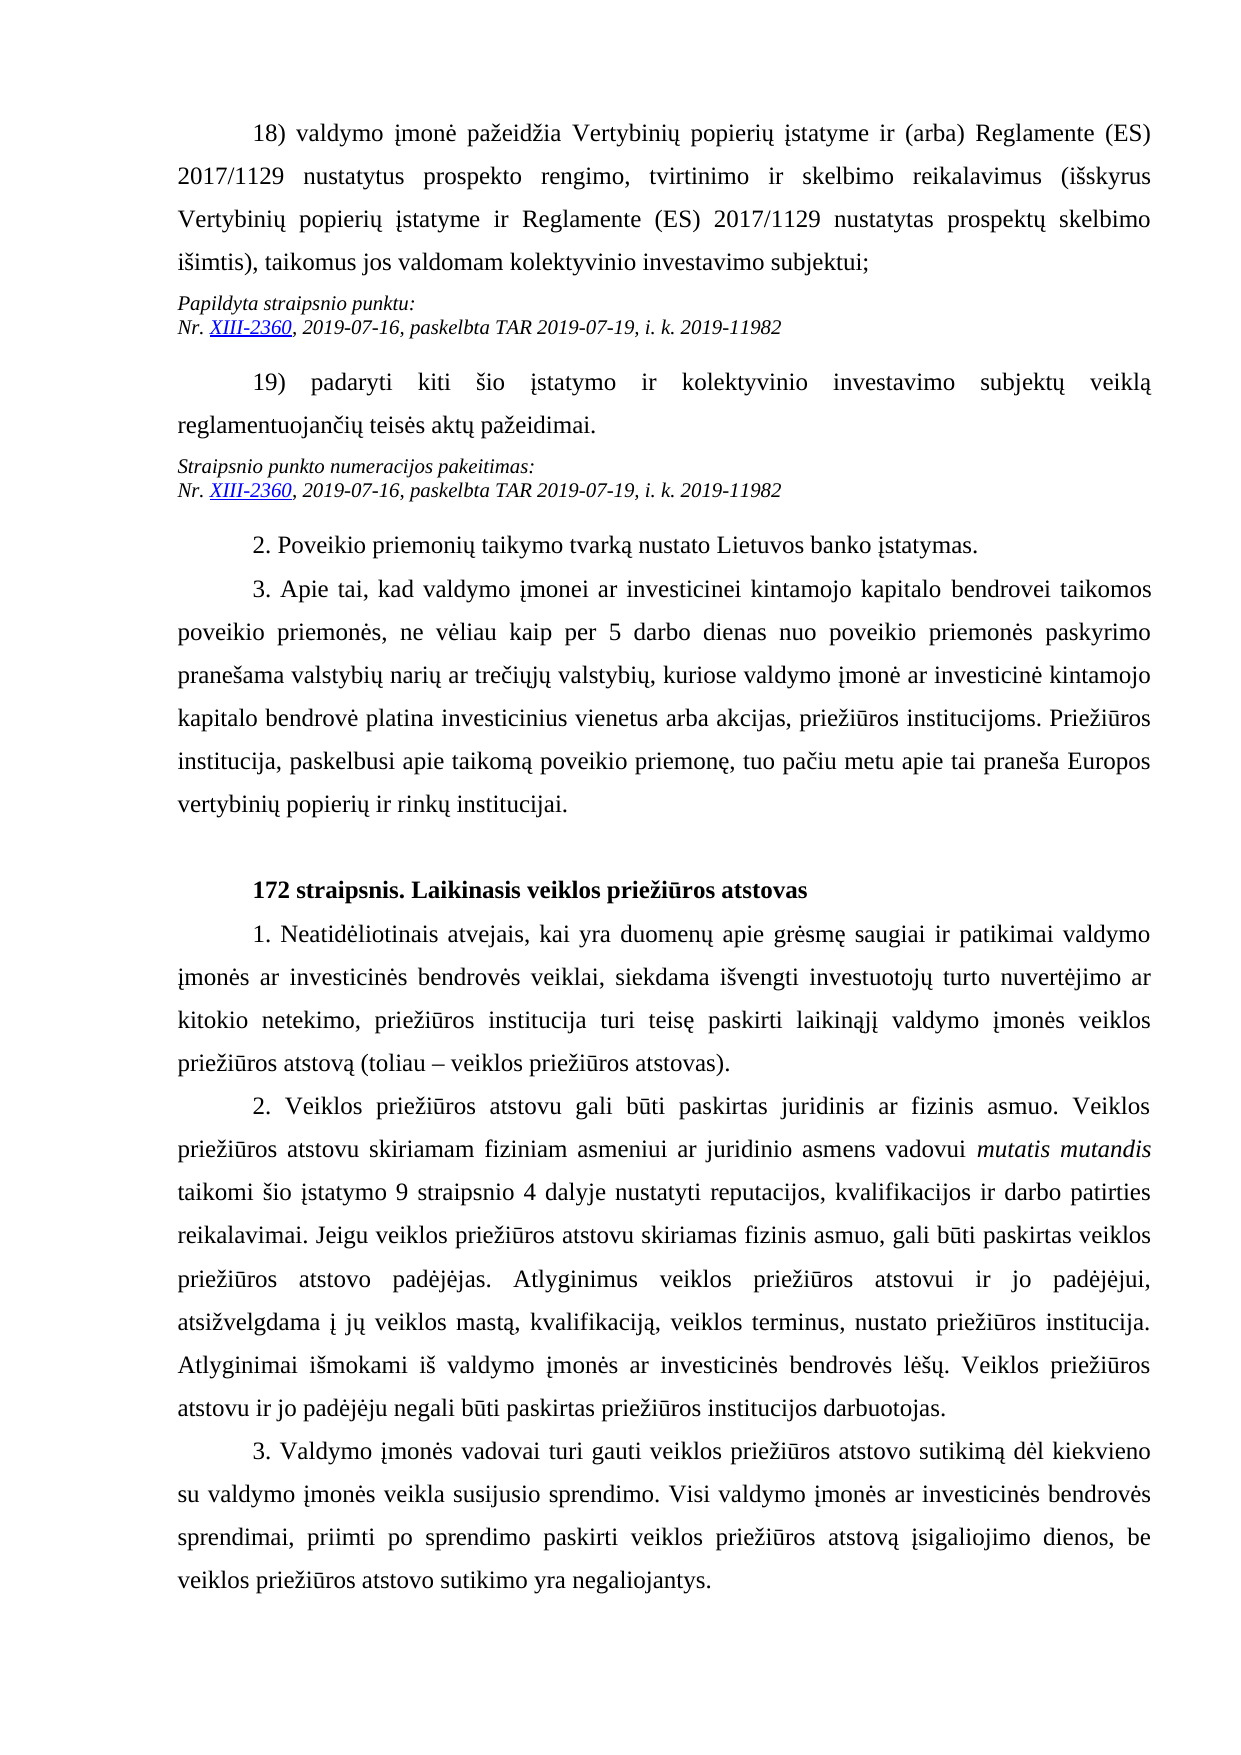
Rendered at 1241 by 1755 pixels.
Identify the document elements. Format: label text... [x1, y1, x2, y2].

text 3. Valdymo įmonės vadovai turi gauti veiklos priežiūros atstovo sutikimą dėl kiekvieno su valdymo įmonės veikla susijusio sprendimo. Visi valdymo įmonės ar investicinės bendrovės sprendimai, priimti po sprendimo paskirti veiklos priežiūros atstovą įsigaliojimo dienos, be veiklos priežiūros atstovo sutikimo yra negaliojantys. [177, 1436, 1152, 1594]
text 18) valdymo įmonė pažeidžia Vertybinių popierių įstatyme ir (arba) Reglamente (ES) 2017/1129 nustatytus prospekto rengimo, tvirtinimo ir skelbimo reikalavimus (išskyrus Vertybinių popierių įstatyme ir Reglamente (ES) 2017/1129 nustatytas prospektų skelbimo išimtis), taikomus jos valdomam kolektyvinio investavimo subjektui; [177, 118, 1152, 276]
text 2. Veiklos priežiūros atstovu gali būti paskirtas juridinis ar fizinis asmuo. Veiklos priežiūros atstovu skiriamam fiziniam asmeniui ar juridinio asmens vadovui mutatis mutandis taikomi šio įstatymo 9 straipsnio 4 dalyje nustatyti reputacijos, kvalifikacijos ir darbo patirties reikalavimai. Jeigu veiklos priežiūros atstovu skiriamas fizinis asmuo, gali būti paskirtas veiklos priežiūros atstovo padėjėjas. Atlyginimus veiklos priežiūros atstovui ir jo padėjėjui, atsižvelgdama į jų veiklos mastą, kvalifikaciją, veiklos terminus, nustato priežiūros institucija. Atlyginimai išmokami iš valdymo įmonės ar investicinės bendrovės lėšų. Veiklos priežiūros atstovu ir jo padėjėju negali būti paskirtas priežiūros institucijos darbuotojas. [177, 1091, 1152, 1422]
text Nr. XIII-2360, 2019-07-16, paskelbta TAR 2019-07-19, i. k. 2019-11982 [177, 478, 1152, 502]
text 2. Poveikio priemonių taikymo tvarką nustato Lietuvos banko įstatymas. [177, 531, 1152, 559]
text Straipsnio punkto numeracijos pakeitimas: [177, 454, 1152, 478]
text 1. Neatidėliotinais atvejais, kai yra duomenų apie grėsmę saugiai ir patikimai valdymo įmonės ar investicinės bendrovės veiklai, siekdama išvengti investuotojų turto nuvertėjimo ar kitokio netekimo, priežiūros institucija turi teisę paskirti laikinąjį valdymo įmonės veiklos priežiūros atstovą (toliau – veiklos priežiūros atstovas). [177, 919, 1152, 1077]
text Nr. XIII-2360, 2019-07-16, paskelbta TAR 2019-07-19, i. k. 2019-11982 [177, 315, 1152, 339]
text 19) padaryti kiti šio įstatymo ir kolektyvinio investavimo subjektų veiklą reglamentuojančių teisės aktų pažeidimai. [177, 367, 1152, 439]
text 172 straipsnis. Laikinasis veiklos priežiūros atstovas [177, 876, 1152, 904]
text 3. Apie tai, kad valdymo įmonei ar investicinei kintamojo kapitalo bendrovei taikomos poveikio priemonės, ne vėliau kaip per 5 darbo dienas nuo poveikio priemonės paskyrimo pranešama valstybių narių ar trečiųjų valstybių, kuriose valdymo įmonė ar investicinė kintamojo kapitalo bendrovė platina investicinius vienetus arba akcijas, priežiūros institucijoms. Priežiūros institucija, paskelbusi apie taikomą poveikio priemonę, tuo pačiu metu apie tai praneša Europos vertybinių popierių ir rinkų institucijai. [177, 574, 1152, 818]
text Papildyta straipsnio punktu: [177, 291, 1152, 315]
